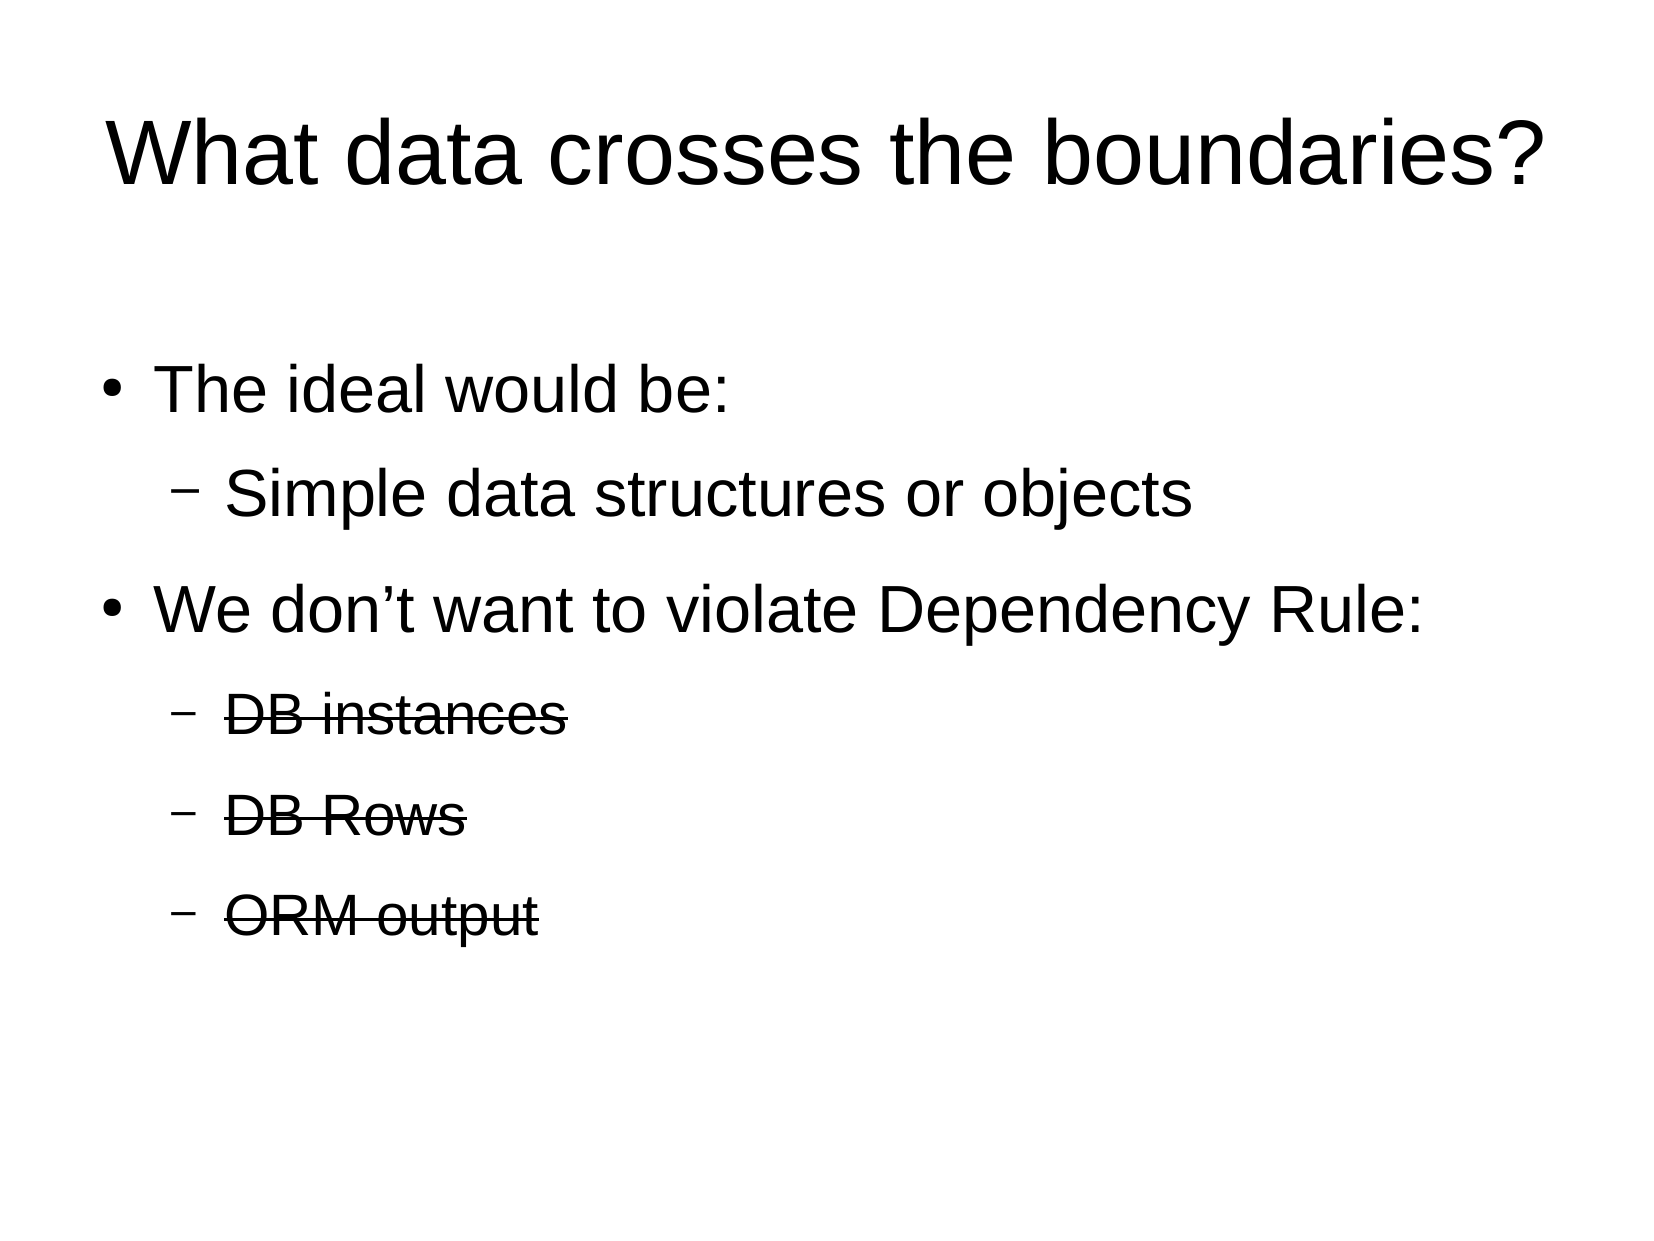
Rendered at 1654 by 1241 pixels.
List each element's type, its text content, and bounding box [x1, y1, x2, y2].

list The ideal would be: Simple data structures or objects We don’t want to violate Dependency Rule: DB instances DB Rows ORM output [82, 290, 1571, 1010]
title What data crosses the boundaries? [82, 49, 1571, 257]
